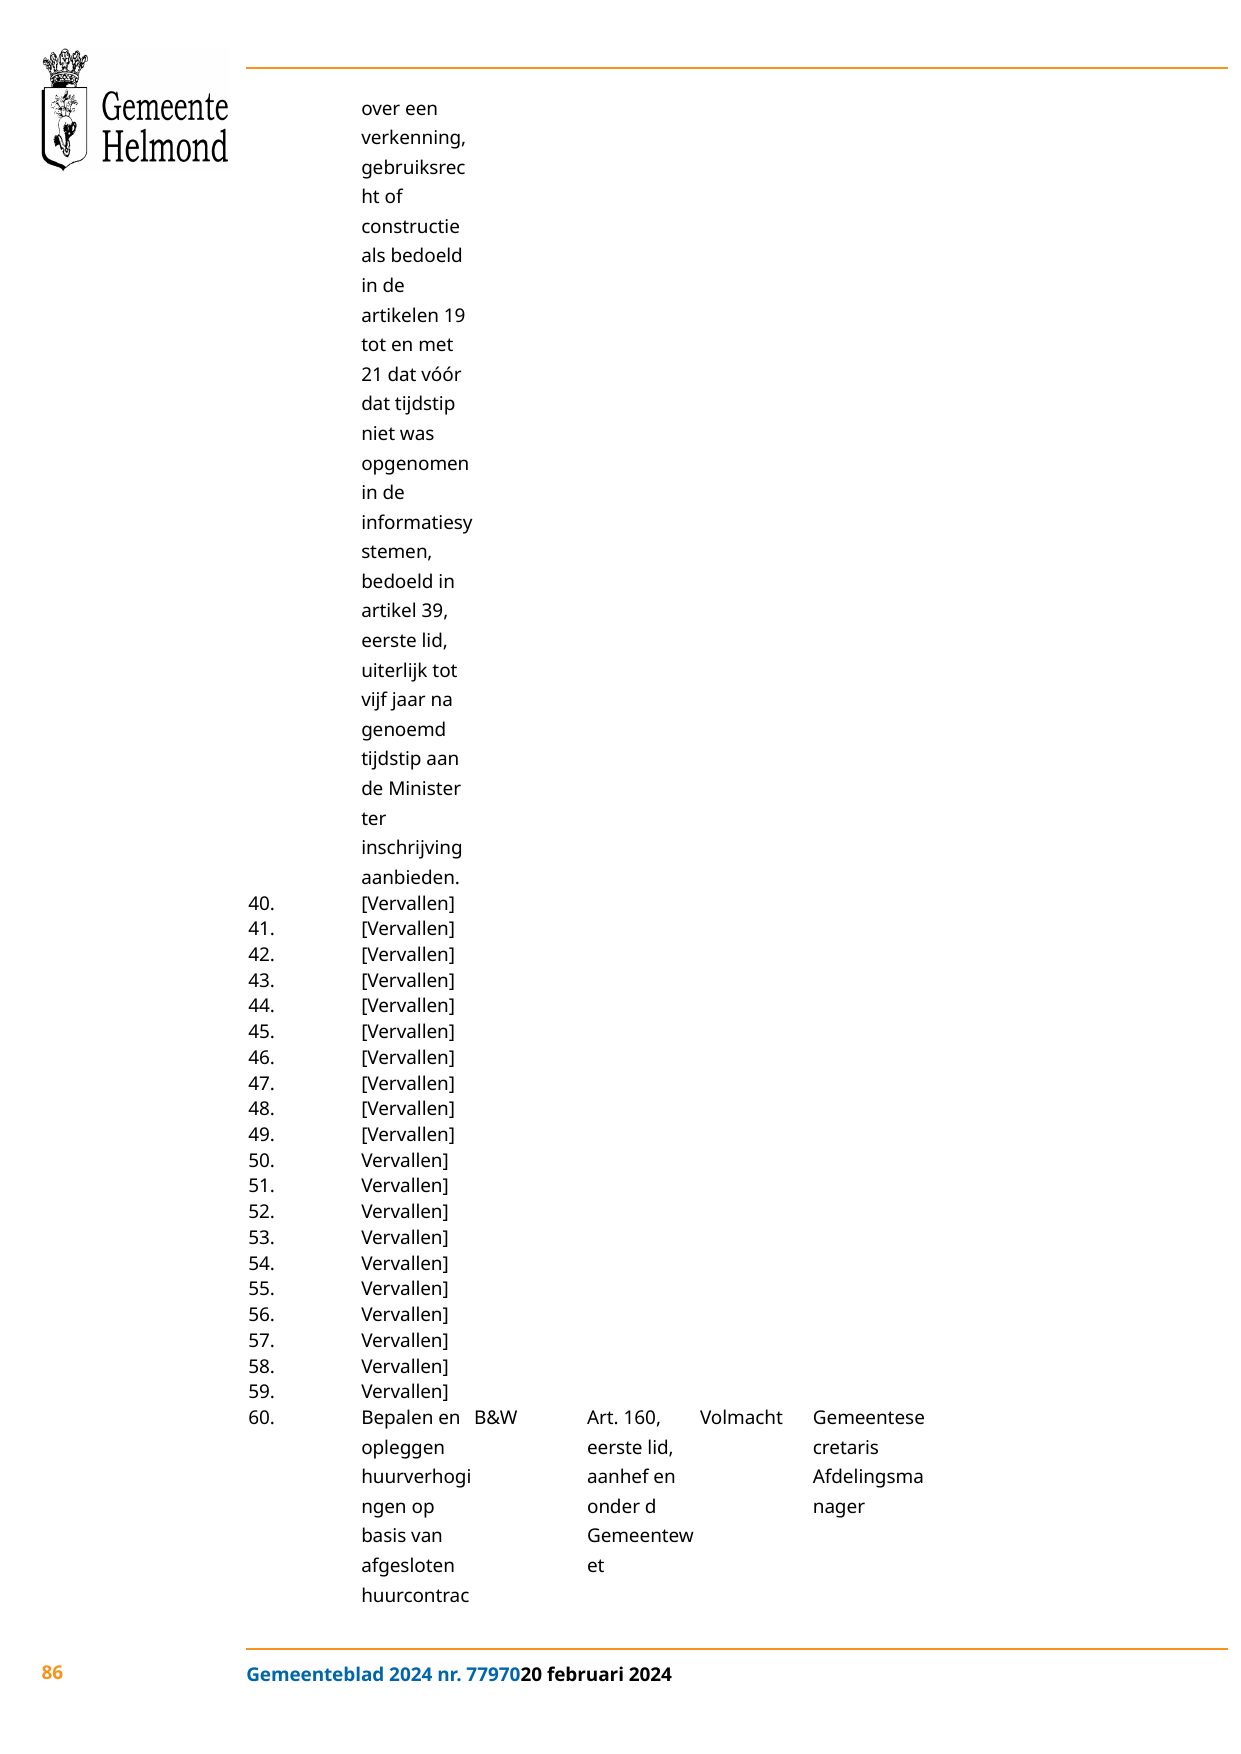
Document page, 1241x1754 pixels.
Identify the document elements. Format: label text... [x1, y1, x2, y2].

table_cell [700, 1018, 813, 1044]
table_cell [700, 1327, 813, 1353]
table_cell [926, 95, 1038, 890]
table_cell [926, 1199, 1038, 1224]
table_cell [700, 1250, 813, 1276]
table_cell [700, 1353, 813, 1378]
table_cell Vervallen] [361, 1327, 474, 1353]
table_cell [474, 1276, 587, 1301]
table_cell [813, 1327, 926, 1353]
table_cell Vervallen] [361, 1199, 474, 1224]
table_cell [474, 1224, 587, 1250]
table_cell [700, 1044, 813, 1070]
table_cell [474, 1199, 587, 1224]
table_cell [587, 1199, 700, 1224]
table_cell [1039, 941, 1152, 967]
table_cell [474, 1121, 587, 1147]
table_cell [926, 1044, 1038, 1070]
table_cell [926, 1018, 1038, 1044]
table_cell [700, 1224, 813, 1250]
table_cell [926, 1301, 1038, 1327]
table_cell [Vervallen] [361, 1096, 474, 1121]
table_cell 41. [248, 915, 361, 941]
table_cell [1039, 95, 1152, 890]
table_cell [926, 1327, 1038, 1353]
table_cell [1039, 1018, 1152, 1044]
table_cell [474, 1379, 587, 1404]
table_cell [926, 941, 1038, 967]
table_cell [700, 1173, 813, 1198]
table_cell Gemeentesecretaris Afdelingsmanager [813, 1404, 926, 1607]
table_cell [587, 967, 700, 993]
table_cell [813, 967, 926, 993]
table_cell Volmacht [700, 1404, 813, 1607]
table_cell [926, 967, 1038, 993]
table_cell [700, 1301, 813, 1327]
table_cell [1039, 993, 1152, 1018]
table_cell [587, 993, 700, 1018]
table_cell [1039, 1301, 1152, 1327]
table_cell [700, 1147, 813, 1173]
table_cell [Vervallen] [361, 1018, 474, 1044]
table_cell [700, 95, 813, 890]
table_cell [926, 1353, 1038, 1378]
table_cell over een verkenning, gebruiksrecht of constructie als bedoeld in de artikelen 19 tot en met 21 dat vóór dat tijdstip niet was opgenomen in de informatiesystemen, bedoeld in artikel 39, eerste lid, uiterlijk tot vijf jaar na genoemd tijdstip aan de Minister ter inschrijving aanbieden. [361, 95, 474, 890]
table_cell [587, 1224, 700, 1250]
table_cell [1039, 1327, 1152, 1353]
table_cell [700, 941, 813, 967]
table_cell Vervallen] [361, 1301, 474, 1327]
table_cell [926, 1224, 1038, 1250]
table_cell [474, 1147, 587, 1173]
table_cell [700, 1379, 813, 1404]
table_cell [926, 1173, 1038, 1198]
table_cell [813, 941, 926, 967]
table_cell [474, 993, 587, 1018]
picture [41, 47, 231, 172]
table_cell [813, 1224, 926, 1250]
table_cell [813, 915, 926, 941]
table_cell [1039, 1199, 1152, 1224]
table_cell [587, 1301, 700, 1327]
table_cell [1039, 1379, 1152, 1404]
table_cell [587, 1070, 700, 1096]
table_cell [587, 915, 700, 941]
table_cell [700, 1070, 813, 1096]
table_cell [474, 915, 587, 941]
table_cell [1039, 967, 1152, 993]
table_cell [Vervallen] [361, 890, 474, 915]
table_cell [Vervallen] [361, 993, 474, 1018]
table_cell 50. [248, 1147, 361, 1173]
table_cell 51. [248, 1173, 361, 1198]
table_cell [1039, 1276, 1152, 1301]
table_cell [474, 1353, 587, 1378]
table_cell [Vervallen] [361, 967, 474, 993]
table_cell [587, 1018, 700, 1044]
table_cell [926, 1379, 1038, 1404]
table_cell [474, 941, 587, 967]
table_cell [926, 1250, 1038, 1276]
table_cell [700, 890, 813, 915]
table_cell 47. [248, 1070, 361, 1096]
table_cell [474, 1250, 587, 1276]
table_cell 58. [248, 1353, 361, 1378]
table_cell [926, 890, 1038, 915]
table_cell Bepalen en opleggen huurverhogingen op basis van afgesloten huurcontrac [361, 1404, 474, 1607]
table_cell [587, 1147, 700, 1173]
table_cell [474, 1301, 587, 1327]
table_cell [587, 1276, 700, 1301]
table_cell [587, 890, 700, 915]
table_cell [926, 1404, 1038, 1607]
table_cell [926, 915, 1038, 941]
table_cell [926, 1147, 1038, 1173]
table_cell 42. [248, 941, 361, 967]
table_cell [1039, 890, 1152, 915]
table_cell 48. [248, 1096, 361, 1121]
table_cell [700, 915, 813, 941]
table_cell [Vervallen] [361, 1070, 474, 1096]
table_cell Vervallen] [361, 1147, 474, 1173]
table_cell [474, 1173, 587, 1198]
table_cell 49. [248, 1121, 361, 1147]
table_cell [Vervallen] [361, 915, 474, 941]
table_cell [1039, 1404, 1152, 1607]
table_cell [474, 1327, 587, 1353]
table_cell 44. [248, 993, 361, 1018]
table_cell [813, 1276, 926, 1301]
table_cell [474, 890, 587, 915]
table_cell [587, 941, 700, 967]
table_cell [1039, 915, 1152, 941]
table_cell [474, 1018, 587, 1044]
table_cell [474, 967, 587, 993]
table_cell [813, 95, 926, 890]
table_cell [813, 1121, 926, 1147]
table_cell [1039, 1096, 1152, 1121]
table_cell [700, 1276, 813, 1301]
table_cell [813, 1199, 926, 1224]
table_cell 45. [248, 1018, 361, 1044]
table_cell [813, 1070, 926, 1096]
table_cell [1039, 1224, 1152, 1250]
table_cell 53. [248, 1224, 361, 1250]
table_cell [1039, 1044, 1152, 1070]
table_cell 55. [248, 1276, 361, 1301]
table_cell [587, 1327, 700, 1353]
table_cell [813, 1353, 926, 1378]
table_cell [587, 1096, 700, 1121]
table_cell [813, 1147, 926, 1173]
table_cell [587, 1379, 700, 1404]
table_cell 60. [248, 1404, 361, 1607]
table_cell [813, 1250, 926, 1276]
table_cell [Vervallen] [361, 1121, 474, 1147]
table_cell Vervallen] [361, 1224, 474, 1250]
table_cell [1039, 1353, 1152, 1378]
table_cell [813, 1018, 926, 1044]
table_cell [700, 1096, 813, 1121]
table_cell [474, 1044, 587, 1070]
table_cell 56. [248, 1301, 361, 1327]
table_cell Vervallen] [361, 1379, 474, 1404]
table_cell [Vervallen] [361, 1044, 474, 1070]
table_cell [813, 1301, 926, 1327]
table_cell 46. [248, 1044, 361, 1070]
table_cell [926, 993, 1038, 1018]
table_cell [474, 95, 587, 890]
table_cell [587, 1121, 700, 1147]
table_cell B&W [474, 1404, 587, 1607]
table_cell [700, 1121, 813, 1147]
table_cell Vervallen] [361, 1173, 474, 1198]
table_cell [926, 1121, 1038, 1147]
table_cell [813, 1173, 926, 1198]
table_cell [813, 993, 926, 1018]
table_cell 52. [248, 1199, 361, 1224]
table_cell [813, 1379, 926, 1404]
table_cell Vervallen] [361, 1276, 474, 1301]
table_cell [474, 1070, 587, 1096]
table_cell [926, 1070, 1038, 1096]
table_cell [587, 1173, 700, 1198]
table_cell 54. [248, 1250, 361, 1276]
table_cell [813, 1044, 926, 1070]
table_cell Vervallen] [361, 1250, 474, 1276]
table_cell [587, 1044, 700, 1070]
table_cell [1039, 1147, 1152, 1173]
table_cell [474, 1096, 587, 1121]
table_cell [587, 1353, 700, 1378]
table_cell [813, 890, 926, 915]
table_cell 43. [248, 967, 361, 993]
table_cell [587, 95, 700, 890]
table_cell [587, 1250, 700, 1276]
table_cell Art. 160, eerste lid, aanhef en onder d Gemeentewet [587, 1404, 700, 1607]
table_cell [1039, 1173, 1152, 1198]
table_cell [1039, 1121, 1152, 1147]
table_cell 57. [248, 1327, 361, 1353]
table_cell 40. [248, 890, 361, 915]
table_cell [Vervallen] [361, 941, 474, 967]
table_cell [700, 1199, 813, 1224]
table_cell [926, 1096, 1038, 1121]
table_cell [1039, 1070, 1152, 1096]
table_cell [248, 95, 361, 890]
table_cell [700, 967, 813, 993]
table_cell [700, 993, 813, 1018]
table_cell [926, 1276, 1038, 1301]
table_cell Vervallen] [361, 1353, 474, 1378]
table_cell [1039, 1250, 1152, 1276]
table_cell [813, 1096, 926, 1121]
table_cell 59. [248, 1379, 361, 1404]
